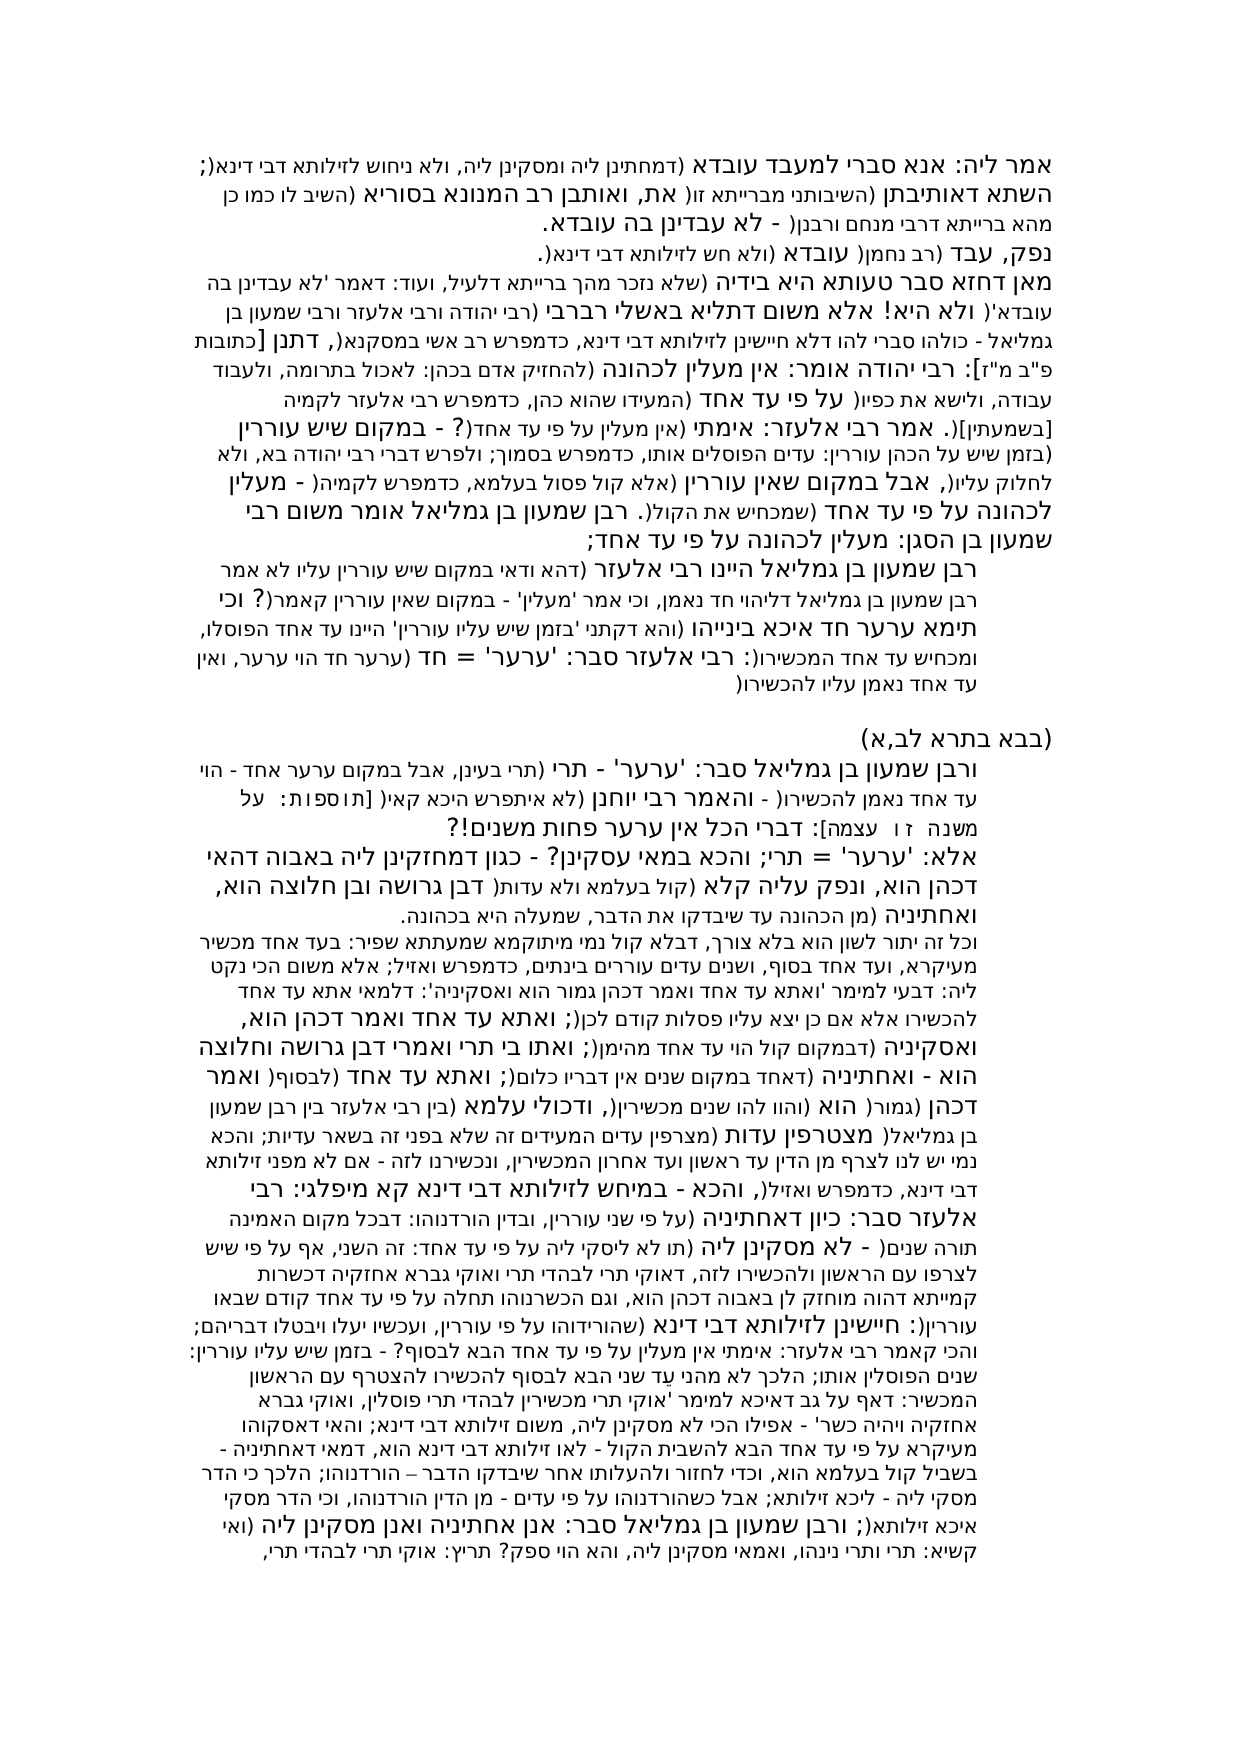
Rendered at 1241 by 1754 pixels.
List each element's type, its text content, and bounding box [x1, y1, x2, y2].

text (בבא בתרא לב,א) [187, 725, 1053, 754]
text וכל זה יתור לשון הוא בלא צורך, דבלא קול נמי מיתוקמא שמעתתא שפיר: בעד אחד מכשיר מעיקרא, ועד אחד בסוף, ושנים עדים עוררים בינתים, כדמפרש ואזיל; אלא משום הכי נקט ליה: דבעי למימר 'ואתא עד אחד ואמר דכהן גמור הוא ואסקיניה': דלמאי אתא עד אחד להכשירו אלא אם כן יצא עליו פסלות קודם לכן(; ואתא עד אחד ואמר דכהן הוא, ואסקיניה (דבמקום קול הוי עד אחד מהימן(; ואתו בי תרי ואמרי דבן גרושה וחלוצה הוא - ואחתיניה (דאחד במקום שנים אין דבריו כלום(; ואתא עד אחד (לבסוף( ואמר דכהן (גמור( הוא (והוו להו שנים מכשירין(, ודכולי עלמא (בין רבי אלעזר בין רבן שמעון בן גמליאל( מצטרפין עדות (מצרפין עדים המעידים זה שלא בפני זה בשאר עדיות; והכא נמי יש לנו לצרף מן הדין עד ראשון ועד אחרון המכשירין, ונכשירנו לזה - אם לא מפני זילותא דבי דינא, כדמפרש ואזיל(, והכא - במיחש לזילותא דבי דינא קא מיפלגי: רבי אלעזר סבר: כיון דאחתיניה (על פי שני עוררין, ובדין הורדנוהו: דבכל מקום האמינה תורה שנים( - לא מסקינן ליה (תו לא ליסקי ליה על פי עד אחד: זה השני, אף על פי שיש לצרפו עם הראשון ולהכשירו לזה, דאוקי תרי לבהדי תרי ואוקי גברא אחזקיה דכשרות קמייתא דהוה מוחזק לן באבוה דכהן הוא, וגם הכשרנוהו תחלה על פי עד אחד קודם שבאו עוררין(: חיישינן לזילותא דבי דינא (שהורידוהו על פי עוררין, ועכשיו יעלו ויבטלו דבריהם; והכי קאמר רבי אלעזר: אימתי אין מעלין על פי עד אחד הבא לבסוף? - בזמן שיש עליו עוררין: שנים הפוסלין אותו; הלכך לא מהני עֵד שני הבא לבסוף להכשירו להצטרף עם הראשון המכשיר: דאף על גב דאיכא למימר 'אוקי תרי מכשירין לבהדי תרי פוסלין, ואוקי גברא אחזקיה ויהיה כשר' - אפילו הכי לא מסקינן ליה, משום זילותא דבי דינא; והאי דאסקוהו מעיקרא על פי עד אחד הבא להשבית הקול - לאו זילותא דבי דינא הוא, דמאי דאחתיניה - בשביל קול בעלמא הוא, וכדי לחזור ולהעלותו אחר שיבדקו הדבר – הורדנוהו; הלכך כי הדר מסקי ליה - ליכא זילותא; אבל כשהורדנוהו על פי עדים - מן הדין הורדנוהו, וכי הדר מסקי איכא זילותא(; ורבן שמעון בן גמליאל סבר: אנן אחתיניה ואנן מסקינן ליה (ואי קשיא: תרי ותרי נינהו, ואמאי מסקינן ליה, והא הוי ספק? תריץ: אוקי תרי לבהדי תרי, [187, 930, 978, 1564]
text ורבן שמעון בן גמליאל סבר: 'ערער' - תרי (תרי בעינן, אבל במקום ערער אחד - הוי עד אחד נאמן להכשירו( - והאמר רבי יוחנן (לא איתפרש היכא קאי( [תוספות: על משנה זו עצמה]: דברי הכל אין ערער פחות משנים!? [187, 754, 978, 842]
text נפק, עבד (רב נחמן( עובדא (ולא חש לזילותא דבי דינא(. [187, 238, 1053, 267]
text רבן שמעון בן גמליאל היינו רבי אלעזר (דהא ודאי במקום שיש עוררין עליו לא אמר רבן שמעון בן גמליאל דליהוי חד נאמן, וכי אמר 'מעלין' - במקום שאין עוררין קאמר(? וכי תימא ערער חד איכא בינייהו (והא דקתני 'בזמן שיש עליו עוררין' היינו עד אחד הפוסלו, ומכחיש עד אחד המכשירו(: רבי אלעזר סבר: 'ערער' = חד (ערער חד הוי ערער, ואין עד אחד נאמן עליו להכשירו( [187, 554, 978, 696]
text אלא: 'ערער' = תרי; והכא במאי עסקינן? - כגון דמחזקינן ליה באבוה דהאי דכהן הוא, ונפק עליה קלא (קול בעלמא ולא עדות( דבן גרושה ובן חלוצה הוא, ואחתיניה (מן הכהונה עד שיבדקו את הדבר, שמעלה היא בכהונה. [187, 842, 978, 930]
text מאן דחזא סבר טעותא היא בידיה (שלא נזכר מהך ברייתא דלעיל, ועוד: דאמר 'לא עבדינן בה עובדא'( ולא היא! אלא משום דתליא באשלי רברבי (רבי יהודה ורבי אלעזר ורבי שמעון בן גמליאל - כולהו סברי להו דלא חיישינן לזילותא דבי דינא, כדמפרש רב אשי במסקנא(, דתנן [כתובות פ"ב מ"ז]: רבי יהודה אומר: אין מעלין לכהונה (להחזיק אדם בכהן: לאכול בתרומה, ולעבוד עבודה, ולישא את כפיו( על פי עד אחד (המעידו שהוא כהן, כדמפרש רבי אלעזר לקמיה [בשמעתין](. אמר רבי אלעזר: אימתי (אין מעלין על פי עד אחד(? - במקום שיש עוררין (בזמן שיש על הכהן עוררין: עדים הפוסלים אותו, כדמפרש בסמוך; ולפרש דברי רבי יהודה בא, ולא לחלוק עליו(, אבל במקום שאין עוררין (אלא קול פסול בעלמא, כדמפרש לקמיה( - מעלין לכהונה על פי עד אחד (שמכחיש את הקול(. רבן שמעון בן גמליאל אומר משום רבי שמעון בן הסגן: מעלין לכהונה על פי עד אחד; [187, 267, 1053, 554]
text אמר ליה: אנא סברי למעבד עובדא (דמחתינן ליה ומסקינן ליה, ולא ניחוש לזילותא דבי דינא(; השתא דאותיבתן (השיבותני מברייתא זו( את, ואותבן רב המנונא בסוריא (השיב לו כמו כן מהא ברייתא דרבי מנחם ורבנן( - לא עבדינן בה עובדא. [187, 150, 1053, 238]
